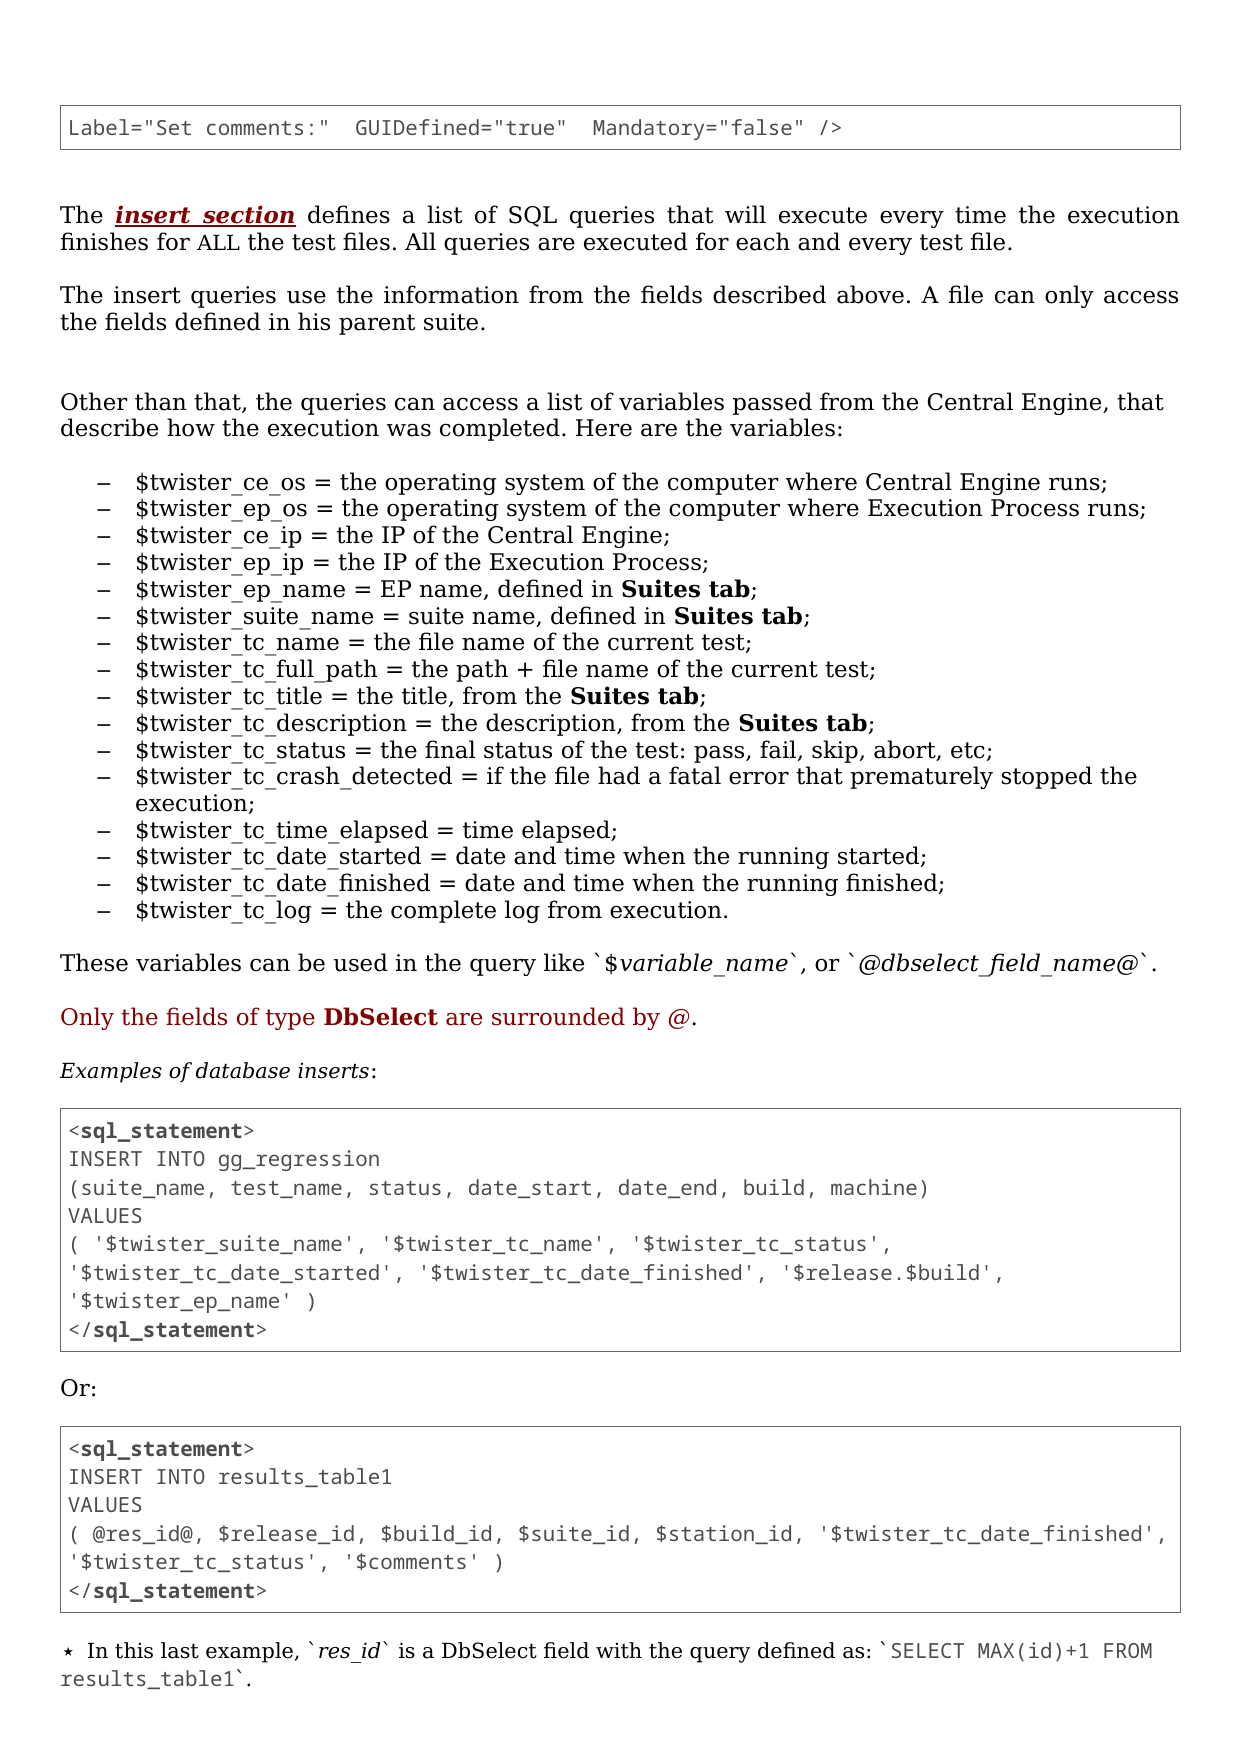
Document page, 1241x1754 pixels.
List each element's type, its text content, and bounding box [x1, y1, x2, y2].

text Other than that, the queries can access a list of variables passed from the Central Engine, that describe how the execution was completed. Here are the variables: [60, 389, 1181, 442]
list $twister_ce_ip = the IP of the Central Engine; [97, 522, 1181, 549]
text The insert queries use the information from the fields described above. A file can only access the fields defined in his parent suite. [60, 282, 1181, 336]
list $twister_tc_status = the final status of the test: pass, fail, skip, abort, etc; [97, 737, 1181, 763]
text ٭ In this last example, `res_id` is a DbSelect field with the query defined as: `SELECT MAX(id)+1 FROM results_table1`. [60, 1636, 1181, 1693]
text The insert section defines a list of SQL queries that will execute every time the execution finishes for ALL the test files. All queries are executed for each and every test file. [60, 202, 1181, 256]
list $twister_tc_crash_detected = if the file had a fatal error that prematurely stopped the execution; [97, 763, 1181, 817]
text </sql_statement> [61, 1307, 1180, 1351]
text (suite_name, test_name, status, date_start, date_end, build, machine) [61, 1165, 1180, 1193]
text Examples of database inserts: [60, 1057, 1181, 1084]
list $twister_ep_os = the operating system of the computer where Execution Process runs; [97, 496, 1181, 522]
text INSERT INTO results_table1 [61, 1454, 1180, 1483]
list $twister_tc_name = the file name of the current test; [97, 629, 1181, 656]
text Or: [60, 1375, 1181, 1402]
text INSERT INTO gg_regression [61, 1137, 1180, 1165]
list $twister_tc_date_started = date and time when the running started; [97, 843, 1181, 870]
text Label="Set comments:" GUIDefined="true" Mandatory="false" /> [61, 106, 1180, 149]
text </sql_statement> [61, 1568, 1180, 1612]
text VALUES [61, 1483, 1180, 1511]
list $twister_tc_log = the complete log from execution. [97, 897, 1181, 923]
list $twister_ep_ip = the IP of the Execution Process; [97, 549, 1181, 576]
text Only the fields of type DbSelect are surrounded by @. [60, 1003, 1181, 1031]
text VALUES [61, 1193, 1180, 1222]
list $twister_suite_name = suite name, defined in Suites tab; [97, 603, 1181, 629]
text <sql_statement> [61, 1427, 1180, 1454]
list $twister_ce_os = the operating system of the computer where Central Engine runs; [97, 469, 1181, 496]
text ( '$twister_suite_name', '$twister_tc_name', '$twister_tc_status', '$twister_tc_date_started', '$twister_tc_date_finished', '$release.$build', '$twister_ep_name' ) [61, 1222, 1180, 1307]
list $twister_tc_date_finished = date and time when the running finished; [97, 870, 1181, 897]
list $twister_tc_description = the description, from the Suites tab; [97, 710, 1181, 737]
text These variables can be used in the query like `$variable_name`, or `@dbselect_field_name@`. [60, 950, 1181, 977]
list $twister_tc_full_path = the path + file name of the current test; [97, 656, 1181, 683]
list $twister_tc_time_elapsed = time elapsed; [97, 817, 1181, 843]
list $twister_tc_title = the title, from the Suites tab; [97, 683, 1181, 710]
list $twister_ep_name = EP name, defined in Suites tab; [97, 576, 1181, 603]
text ( @res_id@, $release_id, $build_id, $suite_id, $station_id, '$twister_tc_date_finished', '$twister_tc_status', '$comments' ) [61, 1511, 1180, 1568]
text <sql_statement> [61, 1109, 1180, 1137]
